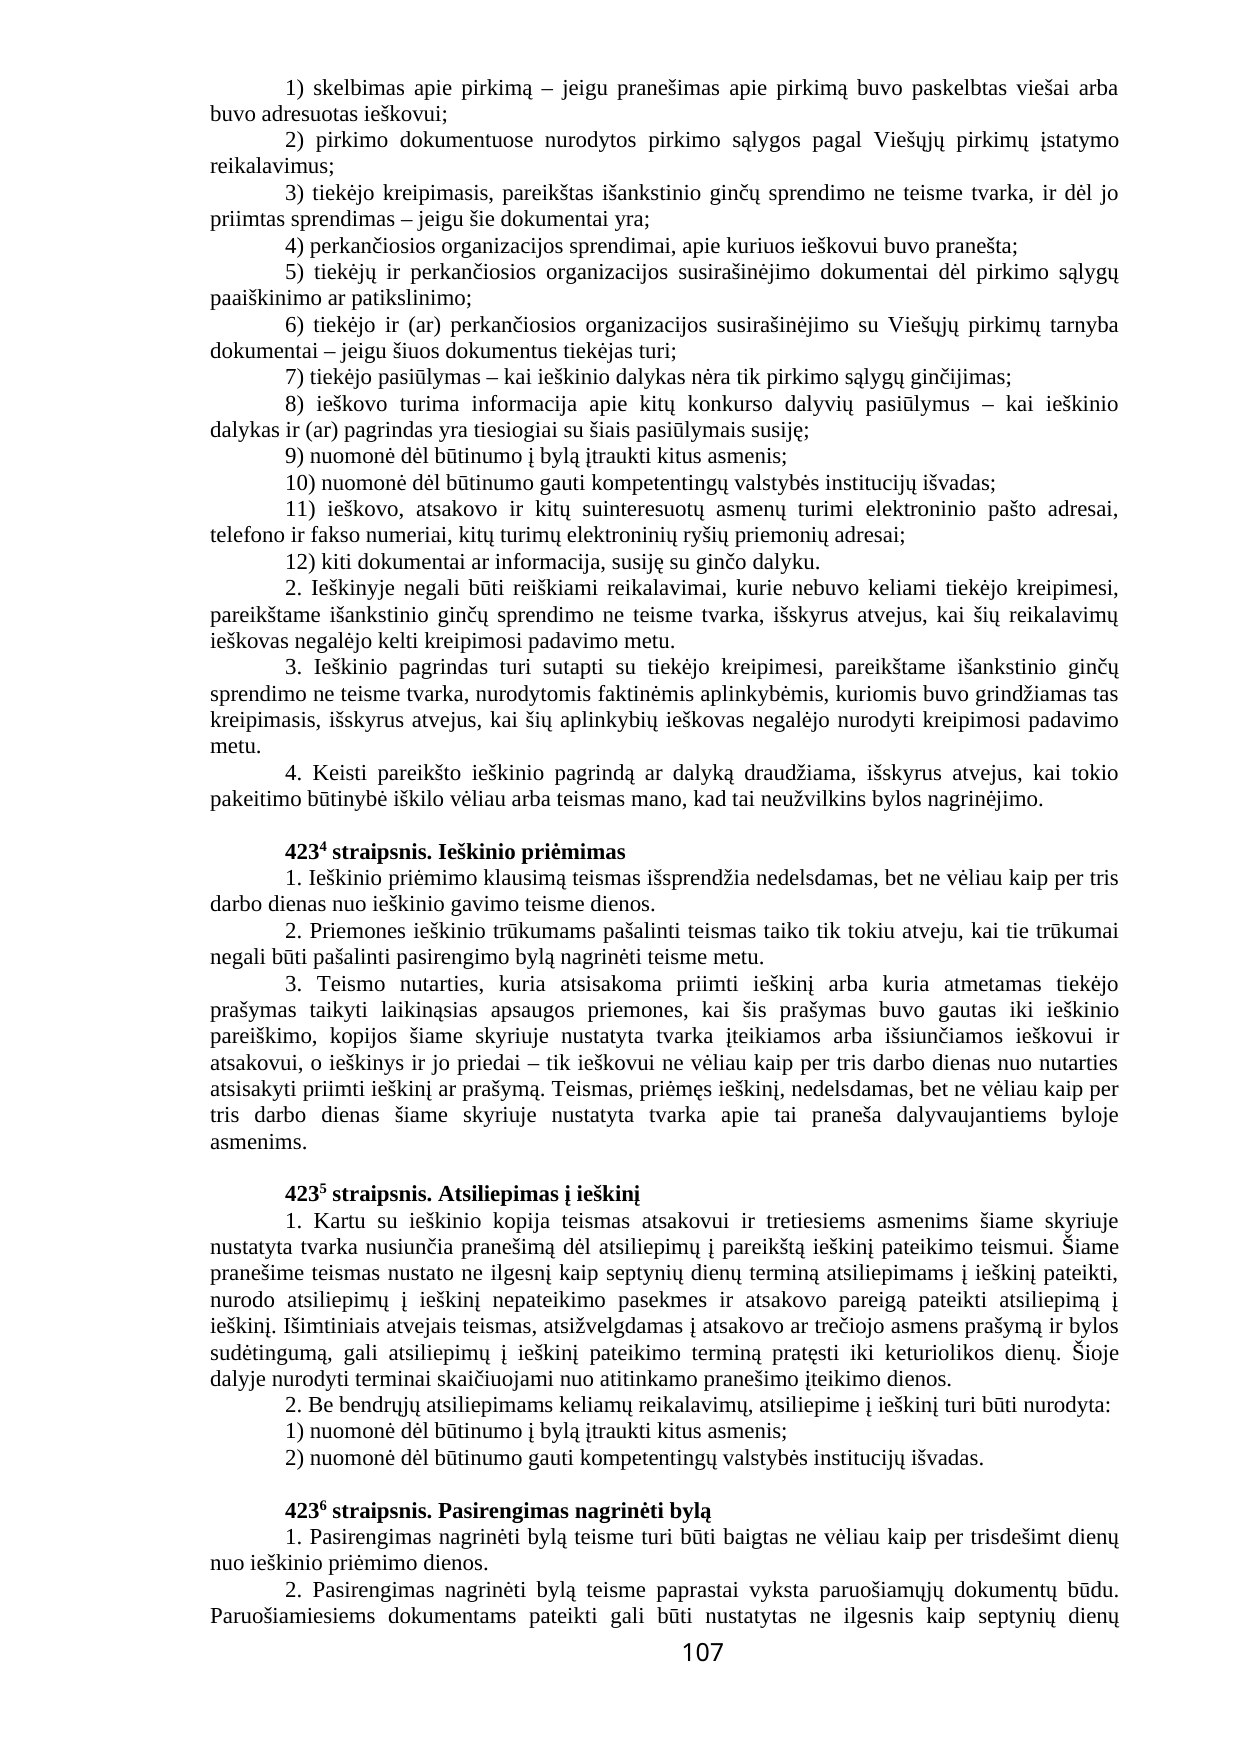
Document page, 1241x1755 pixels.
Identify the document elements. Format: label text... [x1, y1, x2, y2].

text 3) tiekėjo kreipimasis, pareikštas išankstinio ginčų sprendimo ne teisme tvarka, ir dėl jo priimtas sprendimas – jeigu šie dokumentai yra; [210, 179, 1120, 232]
text 4234 straipsnis. Ieškinio priėmimas [210, 838, 1120, 864]
text 2. Be bendrųjų atsiliepimams keliamų reikalavimų, atsiliepime į ieškinį turi būti nurodyta: [210, 1391, 1120, 1418]
text 4. Keisti pareikšto ieškinio pagrindą ar dalyką draudžiama, išskyrus atvejus, kai tokio pakeitimo būtinybė iškilo vėliau arba teismas mano, kad tai neužvilkins bylos nagrinėjimo. [210, 759, 1120, 811]
text 2. Ieškinyje negali būti reiškiami reikalavimai, kurie nebuvo keliami tiekėjo kreipimesi, pareikštame išankstinio ginčų sprendimo ne teisme tvarka, išskyrus atvejus, kai šių reikalavimų ieškovas negalėjo kelti kreipimosi padavimo metu. [210, 574, 1120, 653]
text 6) tiekėjo ir (ar) perkančiosios organizacijos susirašinėjimo su Viešųjų pirkimų tarnyba dokumentai – jeigu šiuos dokumentus tiekėjas turi; [210, 311, 1120, 363]
text 2) pirkimo dokumentuose nurodytos pirkimo sąlygos pagal Viešųjų pirkimų įstatymo reikalavimus; [210, 126, 1120, 179]
text 11) ieškovo, atsakovo ir kitų suinteresuotų asmenų turimi elektroninio pašto adresai, telefono ir fakso numeriai, kitų turimų elektroninių ryšių priemonių adresai; [210, 495, 1120, 548]
text 9) nuomonė dėl būtinumo į bylą įtraukti kitus asmenis; [210, 442, 1120, 469]
text 7) tiekėjo pasiūlymas – kai ieškinio dalykas nėra tik pirkimo sąlygų ginčijimas; [210, 363, 1120, 390]
text 8) ieškovo turima informacija apie kitų konkurso dalyvių pasiūlymus – kai ieškinio dalykas ir (ar) pagrindas yra tiesiogiai su šiais pasiūlymais susiję; [210, 390, 1120, 442]
text 1) skelbimas apie pirkimą – jeigu pranešimas apie pirkimą buvo paskelbtas viešai arba buvo adresuotas ieškovui; [210, 73, 1120, 126]
text 4) perkančiosios organizacijos sprendimai, apie kuriuos ieškovui buvo pranešta; [210, 232, 1120, 258]
text 3. Teismo nutarties, kuria atsisakoma priimti ieškinį arba kuria atmetamas tiekėjo prašymas taikyti laikinąsias apsaugos priemones, kai šis prašymas buvo gautas iki ieškinio pareiškimo, kopijos šiame skyriuje nustatyta tvarka įteikiamos arba išsiunčiamos ieškovui ir atsakovui, o ieškinys ir jo priedai – tik ieškovui ne vėliau kaip per tris darbo dienas nuo nutarties atsisakyti priimti ieškinį ar prašymą. Teismas, priėmęs ieškinį, nedelsdamas, bet ne vėliau kaip per tris darbo dienas šiame skyriuje nustatyta tvarka apie tai praneša dalyvaujantiems byloje asmenims. [210, 969, 1120, 1154]
text 2. Priemones ieškinio trūkumams pašalinti teismas taiko tik tokiu atveju, kai tie trūkumai negali būti pašalinti pasirengimo bylą nagrinėti teisme metu. [210, 917, 1120, 969]
text 2. Pasirengimas nagrinėti bylą teisme paprastai vyksta paruošiamųjų dokumentų būdu. Paruošiamiesiems dokumentams pateikti gali būti nustatytas ne ilgesnis kaip septynių dienų [210, 1576, 1120, 1628]
text 1) nuomonė dėl būtinumo į bylą įtraukti kitus asmenis; [210, 1418, 1120, 1444]
text 10) nuomonė dėl būtinumo gauti kompetentingų valstybės institucijų išvadas; [210, 469, 1120, 495]
text 1. Kartu su ieškinio kopija teismas atsakovui ir tretiesiems asmenims šiame skyriuje nustatyta tvarka nusiunčia pranešimą dėl atsiliepimų į pareikštą ieškinį pateikimo teismui. Šiame pranešime teismas nustato ne ilgesnį kaip septynių dienų terminą atsiliepimams į ieškinį pateikti, nurodo atsiliepimų į ieškinį nepateikimo pasekmes ir atsakovo pareigą pateikti atsiliepimą į ieškinį. Išimtiniais atvejais teismas, atsižvelgdamas į atsakovo ar trečiojo asmens prašymą ir bylos sudėtingumą, gali atsiliepimų į ieškinį pateikimo terminą pratęsti iki keturiolikos dienų. Šioje dalyje nurodyti terminai skaičiuojami nuo atitinkamo pranešimo įteikimo dienos. [210, 1207, 1120, 1391]
text 3. Ieškinio pagrindas turi sutapti su tiekėjo kreipimesi, pareikštame išankstinio ginčų sprendimo ne teisme tvarka, nurodytomis faktinėmis aplinkybėmis, kuriomis buvo grindžiamas tas kreipimasis, išskyrus atvejus, kai šių aplinkybių ieškovas negalėjo nurodyti kreipimosi padavimo metu. [210, 653, 1120, 759]
text 12) kiti dokumentai ar informacija, susiję su ginčo dalyku. [210, 548, 1120, 574]
text 5) tiekėjų ir perkančiosios organizacijos susirašinėjimo dokumentai dėl pirkimo sąlygų paaiškinimo ar patikslinimo; [210, 258, 1120, 311]
text 4236 straipsnis. Pasirengimas nagrinėti bylą [210, 1497, 1120, 1523]
text 2) nuomonė dėl būtinumo gauti kompetentingų valstybės institucijų išvadas. [210, 1444, 1120, 1470]
text 1. Ieškinio priėmimo klausimą teismas išsprendžia nedelsdamas, bet ne vėliau kaip per tris darbo dienas nuo ieškinio gavimo teisme dienos. [210, 864, 1120, 917]
text 1. Pasirengimas nagrinėti bylą teisme turi būti baigtas ne vėliau kaip per trisdešimt dienų nuo ieškinio priėmimo dienos. [210, 1523, 1120, 1576]
text 4235 straipsnis. Atsiliepimas į ieškinį [210, 1180, 1120, 1207]
